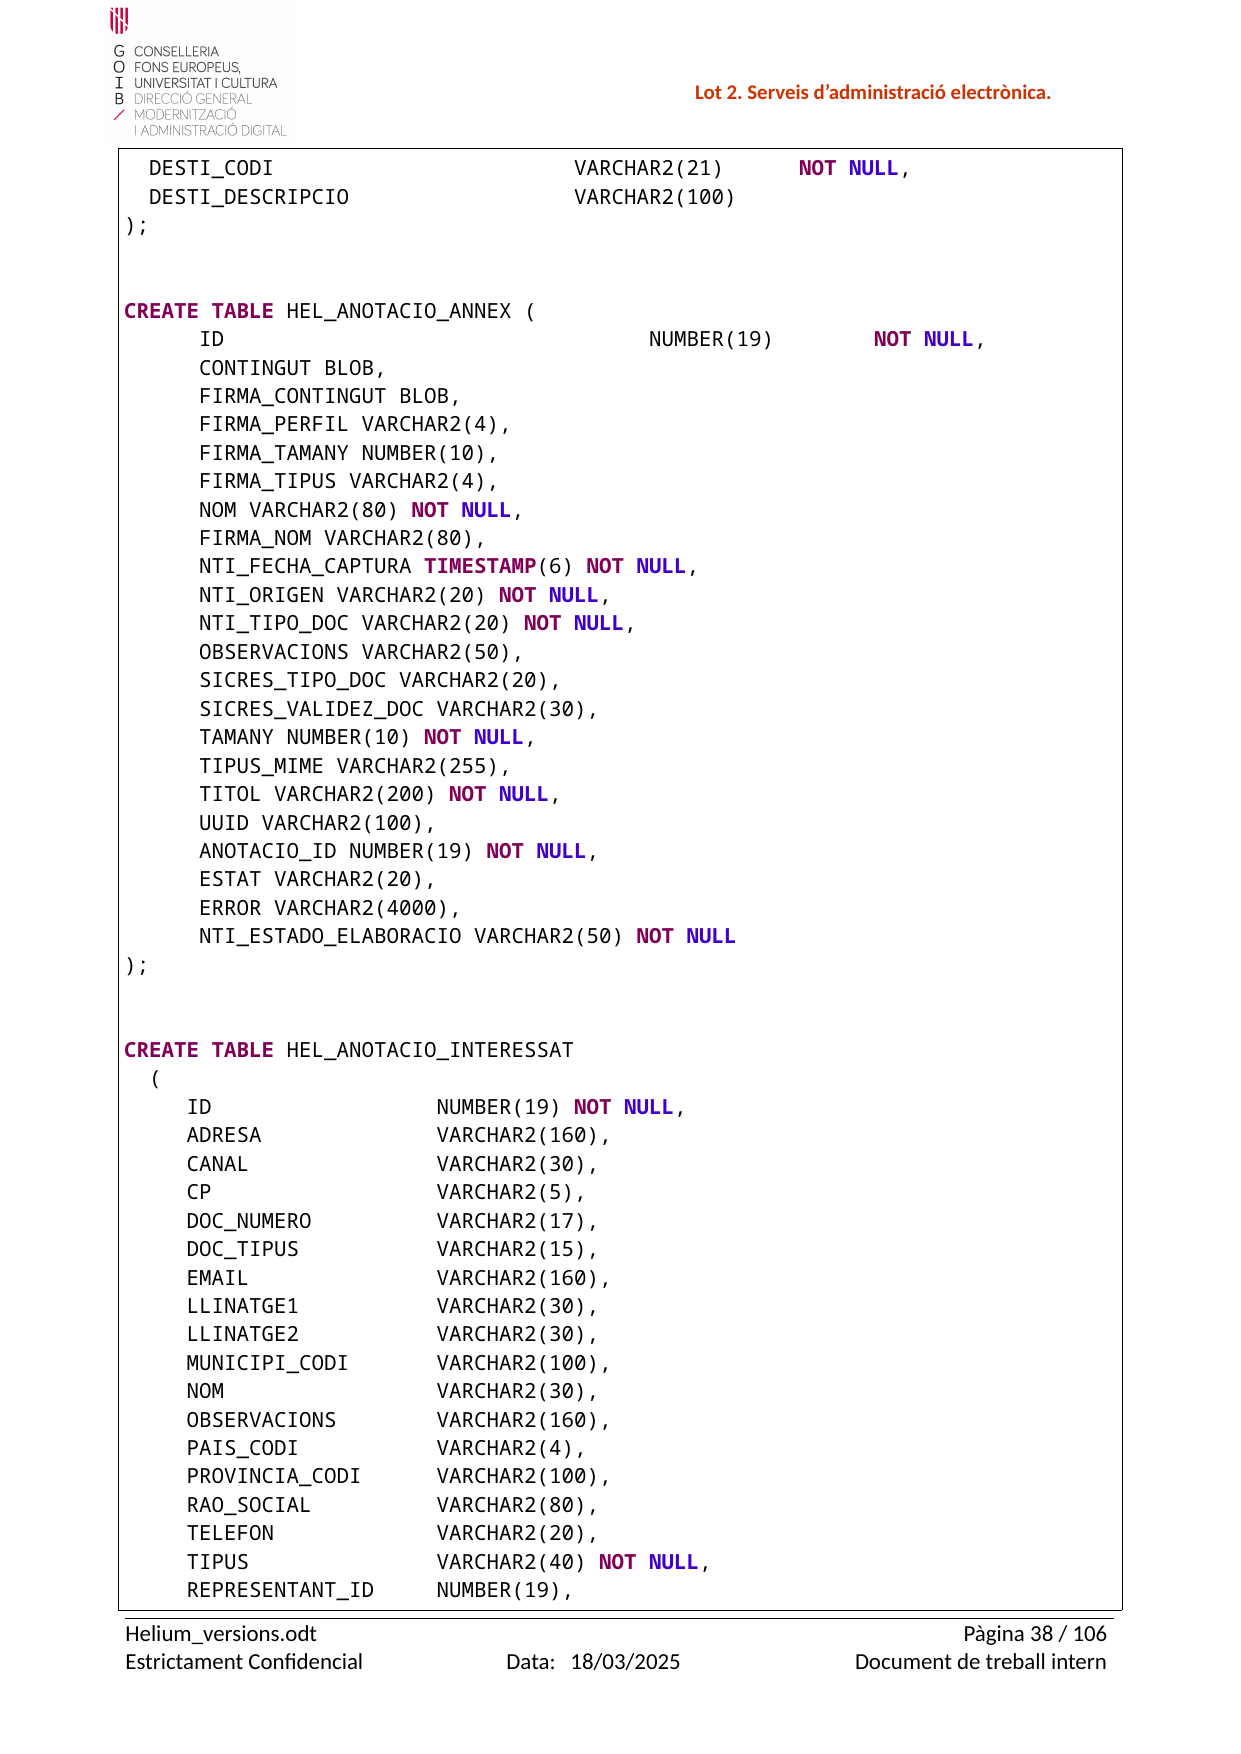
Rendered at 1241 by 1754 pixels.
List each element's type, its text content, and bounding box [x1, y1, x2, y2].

picture [100, 0, 297, 144]
table_header DESTI_CODI VARCHAR2(21) NOT NULL, DESTI_DESCRIPCIO VARCHAR2(100) ); CREATE TABLE HEL_ANOTACIO_ANNEX ( ID NUMBER(19) NOT NULL, CONTINGUT BLOB, FIRMA_CONTINGUT BLOB, FIRMA_PERFIL VARCHAR2(4), FIRMA_TAMANY NUMBER(10), FIRMA_TIPUS VARCHAR2(4), NOM VARCHAR2(80) NOT NULL, FIRMA_NOM VARCHAR2(80), NTI_FECHA_CAPTURA TIMESTAMP(6) NOT NULL, NTI_ORIGEN VARCHAR2(20) NOT NULL, NTI_TIPO_DOC VARCHAR2(20) NOT NULL, OBSERVACIONS VARCHAR2(50), SICRES_TIPO_DOC VARCHAR2(20), SICRES_VALIDEZ_DOC VARCHAR2(30), TAMANY NUMBER(10) NOT NULL, TIPUS_MIME VARCHAR2(255), TITOL VARCHAR2(200) NOT NULL, UUID VARCHAR2(100), ANOTACIO_ID NUMBER(19) NOT NULL, ESTAT VARCHAR2(20), ERROR VARCHAR2(4000), NTI_ESTADO_ELABORACIO VARCHAR2(50) NOT NULL ); CREATE TABLE HEL_ANOTACIO_INTERESSAT ( ID NUMBER(19) NOT NULL, ADRESA VARCHAR2(160), CANAL VARCHAR2(30), CP VARCHAR2(5), DOC_NUMERO VARCHAR2(17), DOC_TIPUS VARCHAR2(15), EMAIL VARCHAR2(160), LLINATGE1 VARCHAR2(30), LLINATGE2 VARCHAR2(30), MUNICIPI_CODI VARCHAR2(100), NOM VARCHAR2(30), OBSERVACIONS VARCHAR2(160), PAIS_CODI VARCHAR2(4), PROVINCIA_CODI VARCHAR2(100), RAO_SOCIAL VARCHAR2(80), TELEFON VARCHAR2(20), TIPUS VARCHAR2(40) NOT NULL, REPRESENTANT_ID NUMBER(19), [119, 149, 1122, 1609]
